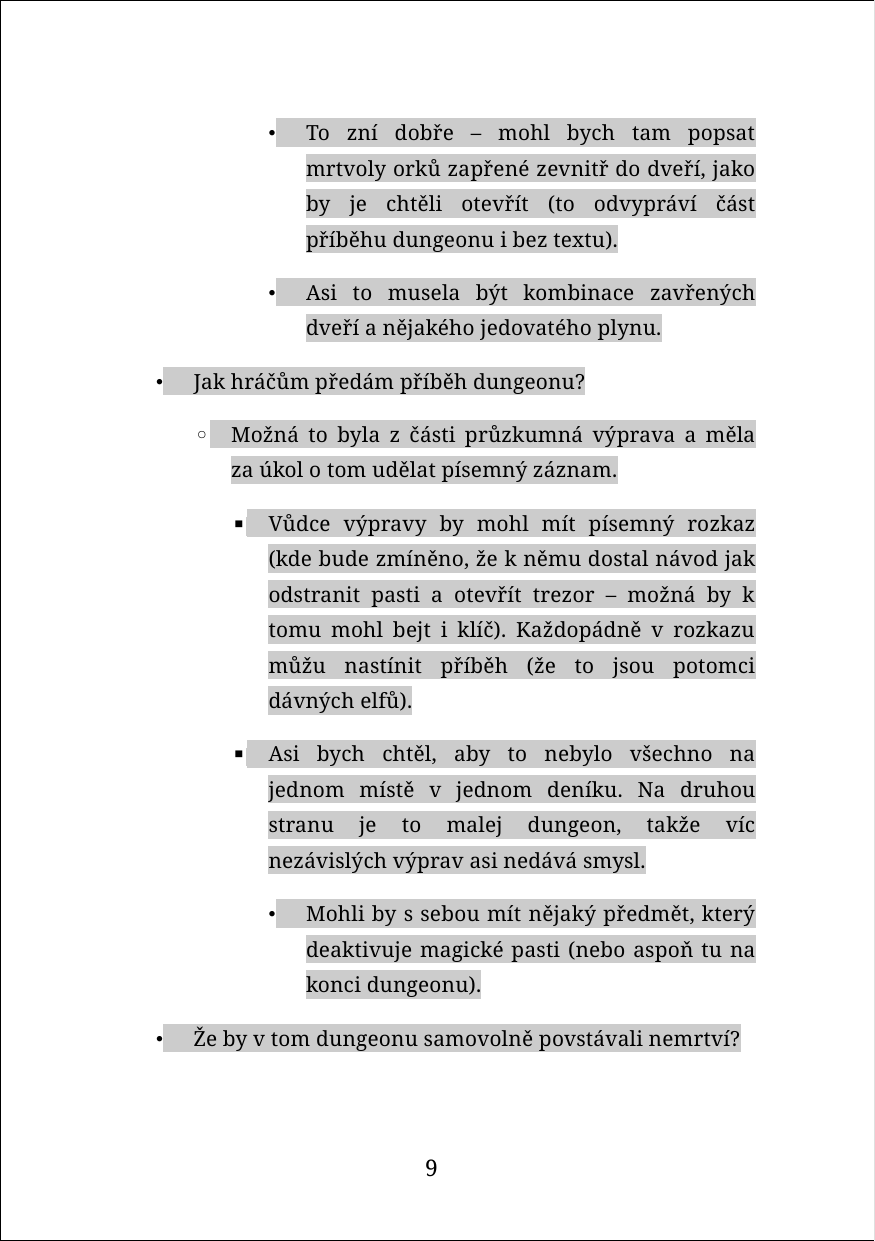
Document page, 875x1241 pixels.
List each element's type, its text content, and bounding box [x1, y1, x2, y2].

list Asi to musela být kombinace zavřených dveří a nějakého jedovatého plynu. [268, 278, 756, 342]
list Vůdce výpravy by mohl mít písemný rozkaz (kde bude zmíněno, že k němu dostal návod jak odstranit pasti a otevřít trezor – možná by k tomu mohl bejt i klíč). Každopádně v rozkazu můžu nastínit příběh (že to jsou potomci dávných elfů). [231, 509, 756, 715]
list Že by v tom dungeonu samovolně povstávali nemrtví? [156, 1024, 756, 1052]
list Možná to byla z části průzkumná výprava a měla za úkol o tom udělat písemný záznam. [193, 420, 756, 484]
list Asi bych chtěl, aby to nebylo všechno na jednom místě v jednom deníku. Na druhou stranu je to malej dungeon, takže víc nezávislých výprav asi nedává smysl. [231, 739, 756, 874]
list Jak hráčům předám příběh dungeonu? [156, 367, 756, 395]
list To zní dobře – mohl bych tam popsat mrtvoly orků zapřené zevnitř do dveří, jako by je chtěli otevřít (to odvypráví část příběhu dungeonu i bez textu). [268, 118, 756, 253]
list Mohli by s sebou mít nějaký předmět, který deaktivuje magické pasti (nebo aspoň tu na konci dungeonu). [268, 899, 756, 999]
